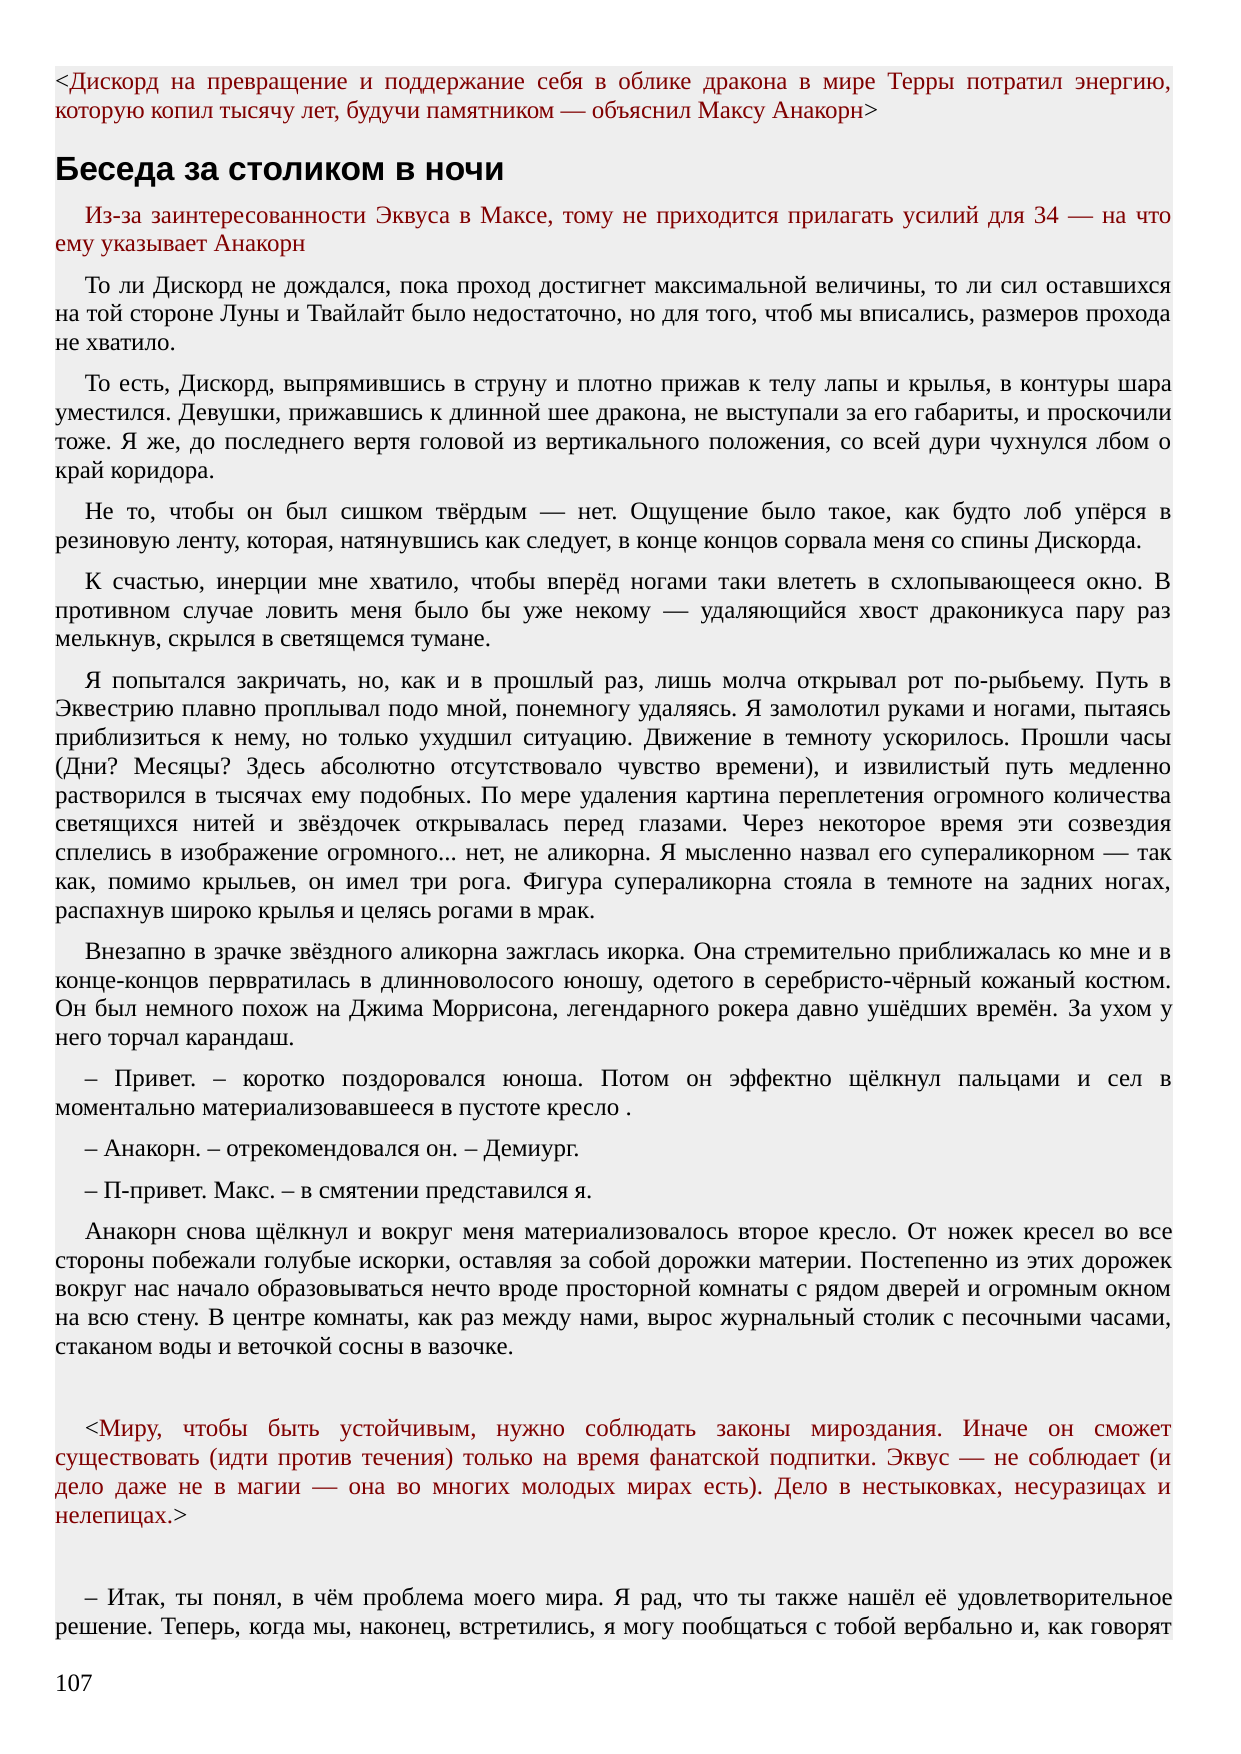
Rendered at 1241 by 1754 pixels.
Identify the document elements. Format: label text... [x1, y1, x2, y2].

text К счастью, инерции мне хватило, чтобы вперёд ногами таки влететь в схлопывающееся окно. В противном случае ловить меня было бы уже некому — удаляющийся хвост драконикуса пару раз мелькнув, скрылся в светящемся тумане. [55, 566, 1173, 652]
text То есть, Дискорд, выпрямившись в струну и плотно прижав к телу лапы и крылья, в контуры шара уместился. Девушки, прижавшись к длинной шее дракона, не выступали за его габариты, и проскочили тоже. Я же, до последнего вертя головой из вертикального положения, со всей дури чухнулся лбом о край коридора. [55, 368, 1173, 483]
text Внезапно в зрачке звёздного аликорна зажглась икорка. Она стремительно приближалась ко мне и в конце-концов первратилась в длинноволосого юношу, одетого в серебристо-чёрный кожаный костюм. Он был немного похож на Джима Моррисона, легендарного рокера давно ушёдших времён. За ухом у него торчал карандаш. [55, 936, 1173, 1051]
subtitle Беседа за столиком в ночи [55, 148, 1173, 187]
text – Анакорн. – отрекомендовался он. – Демиург. [55, 1133, 1173, 1162]
text – Привет. – коротко поздоровался юноша. Потом он эффектно щёлкнул пальцами и сел в моментально материализовавшееся в пустоте кресло . [55, 1063, 1173, 1121]
text Из-за заинтересованности Эквуса в Максе, тому не приходится прилагать усилий для 34 — на что ему указывает Анакорн [55, 200, 1173, 257]
text – П-привет. Макс. – в смятении представился я. [55, 1175, 1173, 1203]
text Анакорн снова щёлкнул и вокруг меня материализовалось второе кресло. От ножек кресел во все стороны побежали голубые искорки, оставляя за собой дорожки материи. Постепенно из этих дорожек вокруг нас начало образовываться нечто вроде просторной комнаты с рядом дверей и огромным окном на всю стену. В центре комнаты, как раз между нами, вырос журнальный столик с песочными часами, стаканом воды и веточкой сосны в вазочке. [55, 1216, 1173, 1360]
text То ли Дискорд не дождался, пока проход достигнет максимальной величины, то ли сил оставшихся на той стороне Луны и Твайлайт было недостаточно, но для того, чтоб мы вписались, размеров прохода не хватило. [55, 270, 1173, 356]
text Я попытался закричать, но, как и в прошлый раз, лишь молча открывал рот по-рыбьему. Путь в Эквестрию плавно проплывал подо мной, понемногу удаляясь. Я замолотил руками и ногами, пытаясь приблизиться к нему, но только ухудшил ситуацию. Движение в темноту ускорилось. Прошли часы (Дни? Месяцы? Здесь абсолютно отсутствовало чувство времени), и извилистый путь медленно растворился в тысячах ему подобных. По мере удаления картина переплетения огромного количества светящихся нитей и звёздочек открывалась перед глазами. Через некоторое время эти созвездия сплелись в изображение огромного... нет, не аликорна. Я мысленно назвал его супераликорном — так как, помимо крыльев, он имел три рога. Фигура супераликорна стояла в темноте на задних ногах, распахнув широко крылья и целясь рогами в мрак. [55, 665, 1173, 923]
text – Итак, ты понял, в чём проблема моего мира. Я рад, что ты также нашёл её удовлетворительное решение. Теперь, когда мы, наконец, встретились, я могу пообщаться с тобой вербально и, как говорят [55, 1582, 1173, 1640]
text Не то, чтобы он был сишком твёрдым — нет. Ощущение было такое, как будто лоб упёрся в резиновую ленту, которая, натянувшись как следует, в конце концов сорвала меня со спины Дискорда. [55, 496, 1173, 553]
text <Миру, чтобы быть устойчивым, нужно соблюдать законы мироздания. Иначе он сможет существовать (идти против течения) только на время фанатской подпитки. Эквус — не соблюдает (и дело даже не в магии — она во многих молодых мирах есть). Дело в нестыковках, несуразицах и нелепицах.> [55, 1413, 1173, 1528]
text <Дискорд на превращение и поддержание себя в облике дракона в мире Терры потратил энергию, которую копил тысячу лет, будучи памятником — объяснил Максу Анакорн> [55, 66, 1173, 123]
